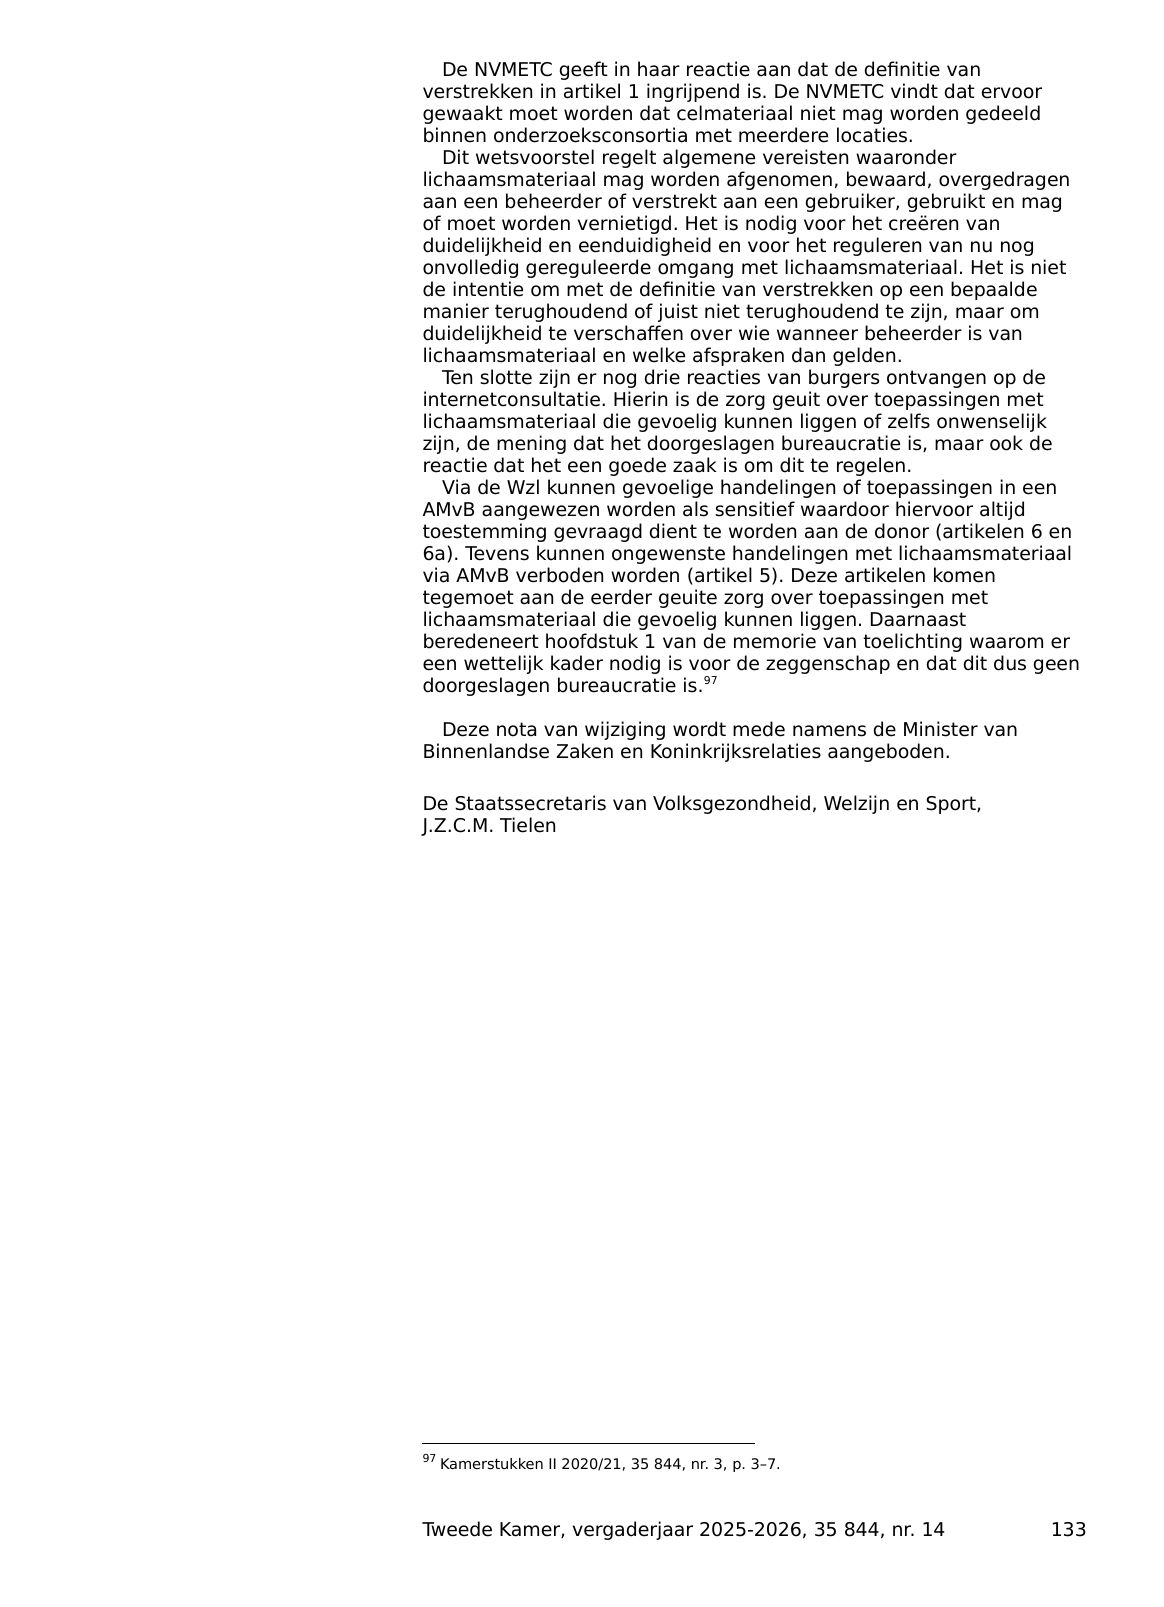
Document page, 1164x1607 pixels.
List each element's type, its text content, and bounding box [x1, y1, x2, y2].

text Deze nota van wijziging wordt mede namens de Minister van Binnenlandse Zaken en Koninkrijksrelaties aangeboden. [422, 719, 1087, 763]
text De Staatssecretaris van Volksgezondheid, Welzijn en Sport, J.Z.C.M. Tielen [422, 793, 1087, 837]
text Via de Wzl kunnen gevoelige handelingen of toepassingen in een AMvB aangewezen worden als sensitief waardoor hiervoor altijd toestemming gevraagd dient te worden aan de donor (artikelen 6 en 6a). Tevens kunnen ongewenste handelingen met lichaamsmateriaal via AMvB verboden worden (artikel 5). Deze artikelen komen tegemoet aan de eerder geuite zorg over toepassingen met lichaamsmateriaal die gevoelig kunnen liggen. Daarnaast beredeneert hoofdstuk 1 van de memorie van toelichting waarom er een wettelijk kader nodig is voor de zeggenschap en dat dit dus geen doorgeslagen bureaucratie is. [422, 477, 1087, 696]
text Kamerstukken II 2020/21, 35 844, nr. 3, p. 3–7. [422, 1452, 1087, 1474]
text De NVMETC geeft in haar reactie aan dat de definitie van verstrekken in artikel 1 ingrijpend is. De NVMETC vindt dat ervoor gewaakt moet worden dat celmateriaal niet mag worden gedeeld binnen onderzoeksconsortia met meerdere locaties. [422, 59, 1087, 147]
text Ten slotte zijn er nog drie reacties van burgers ontvangen op de internetconsultatie. Hierin is de zorg geuit over toepassingen met lichaamsmateriaal die gevoelig kunnen liggen of zelfs onwenselijk zijn, de mening dat het doorgeslagen bureaucratie is, maar ook de reactie dat het een goede zaak is om dit te regelen. [422, 367, 1087, 477]
text Dit wetsvoorstel regelt algemene vereisten waaronder lichaamsmateriaal mag worden afgenomen, bewaard, overgedragen aan een beheerder of verstrekt aan een gebruiker, gebruikt en mag of moet worden vernietigd. Het is nodig voor het creëren van duidelijkheid en eenduidigheid en voor het reguleren van nu nog onvolledig gereguleerde omgang met lichaamsmateriaal. Het is niet de intentie om met de definitie van verstrekken op een bepaalde manier terughoudend of juist niet terughoudend te zijn, maar om duidelijkheid te verschaffen over wie wanneer beheerder is van lichaamsmateriaal en welke afspraken dan gelden. [422, 147, 1087, 367]
